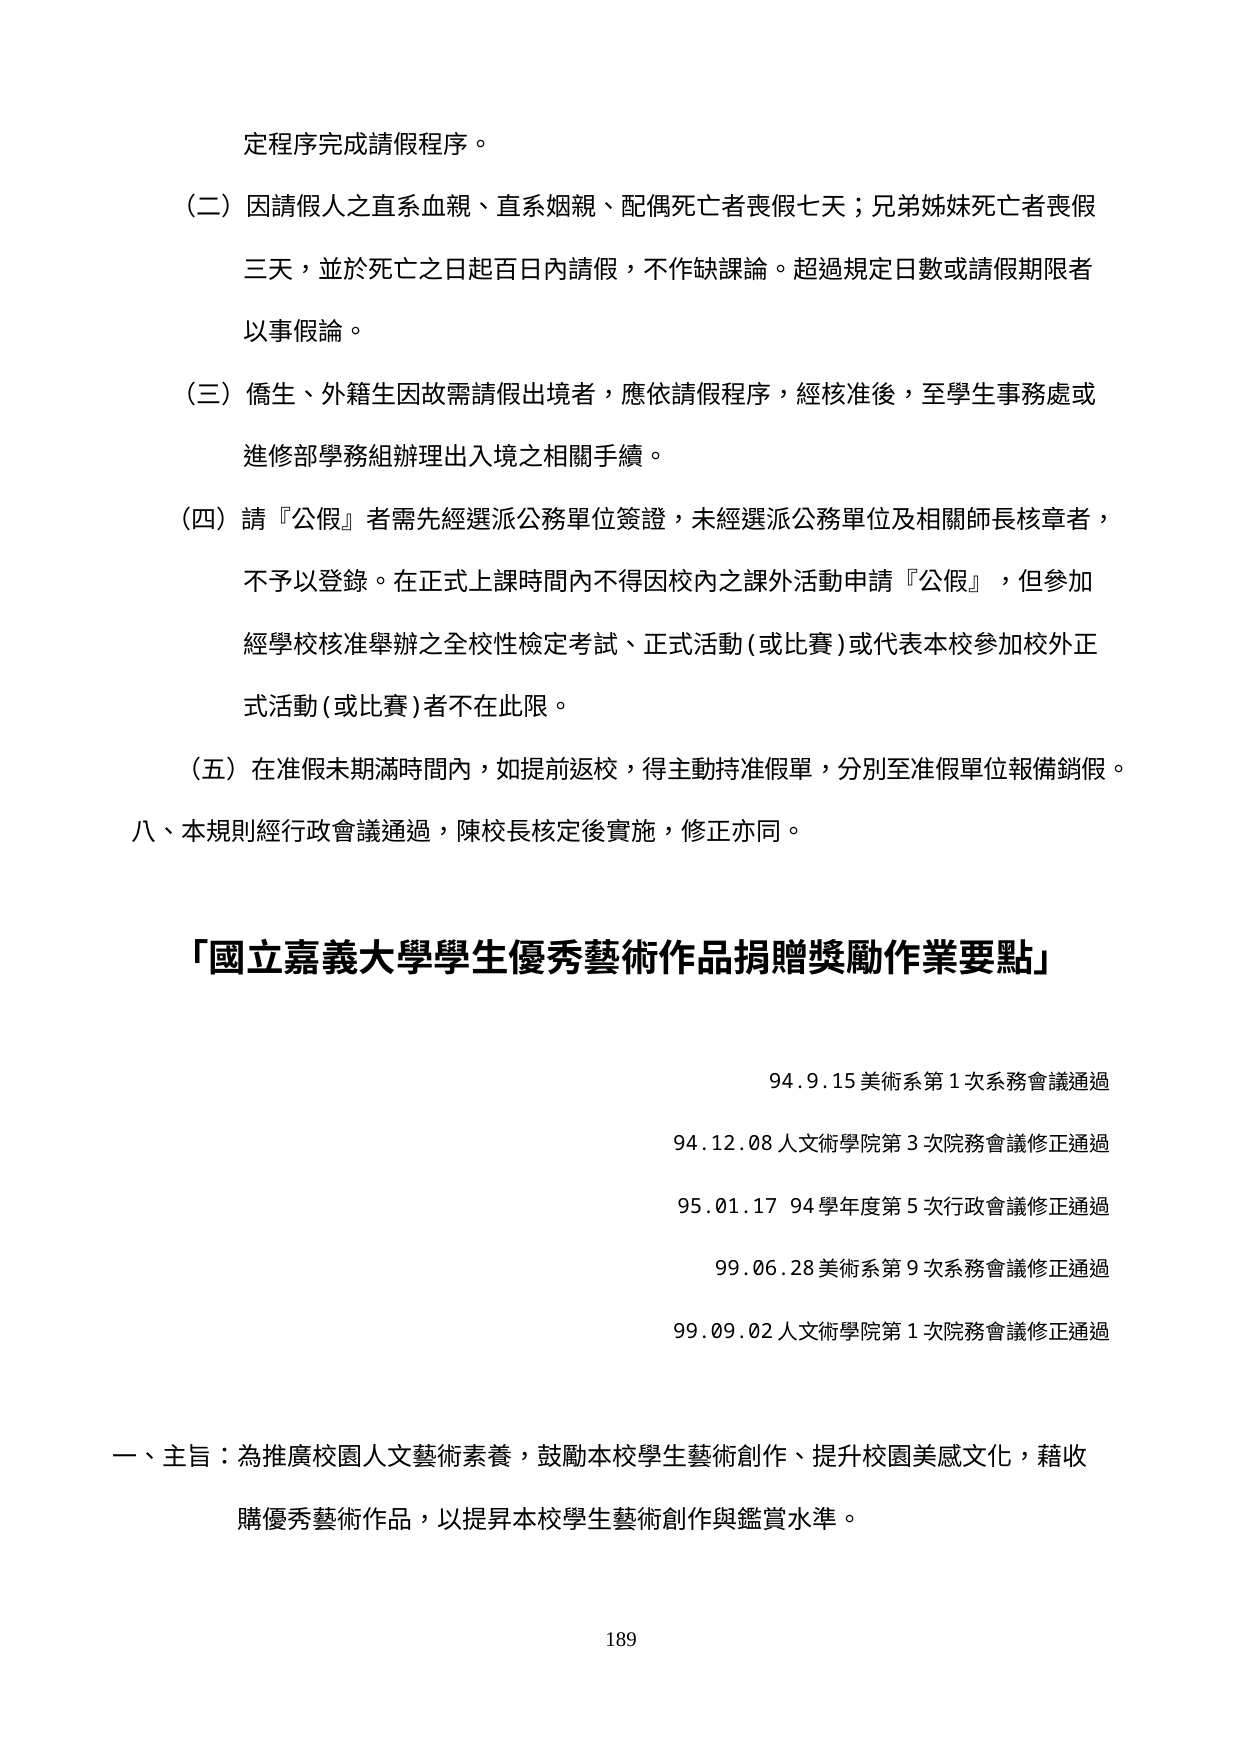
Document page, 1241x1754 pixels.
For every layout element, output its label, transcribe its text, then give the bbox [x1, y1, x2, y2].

text 八、本規則經行政會議通過，陳校長核定後實施，修正亦同。 [131, 788, 1110, 851]
text 94.9.15美術系第1次系務會議通過 [131, 1038, 1110, 1101]
text 99.09.02人文術學院第1次院務會議修正通過 [131, 1288, 1110, 1351]
text （四）請『公假』者需先經選派公務單位簽證，未經選派公務單位及相關師長核章者，不予以登錄。在正式上課時間內不得因校內之課外活動申請『公假』，但參加經學校核准舉辦之全校性檢定考試、正式活動(或比賽)或代表本校參加校外正式活動(或比賽)者不在此限。 [151, 476, 1110, 726]
text 定程序完成請假程序。 [156, 101, 1110, 163]
text （三）僑生、外籍生因故需請假出境者，應依請假程序，經核准後，至學生事務處或進修部學務組辦理出入境之相關手續。 [156, 351, 1110, 476]
text 95.01.17 94學年度第5次行政會議修正通過 [131, 1163, 1110, 1226]
text 94.12.08人文術學院第3次院務會議修正通過 [131, 1101, 1110, 1163]
text （五）在准假未期滿時間內，如提前返校，得主動持准假單，分別至准假單位報備銷假。 [131, 726, 1110, 788]
subtitle 「國立嘉義大學學生優秀藝術作品捐贈獎勵作業要點」 [131, 913, 1110, 976]
text （二）因請假人之直系血親、直系姻親、配偶死亡者喪假七天；兄弟姊妹死亡者喪假三天，並於死亡之日起百日內請假，不作缺課論。超過規定日數或請假期限者以事假論。 [156, 163, 1110, 351]
text 99.06.28美術系第9次系務會議修正通過 [131, 1226, 1110, 1288]
text 一、主旨：為推廣校園人文藝術素養，鼓勵本校學生藝術創作、提升校園美感文化，藉收購優秀藝術作品，以提昇本校學生藝術創作與鑑賞水準。 [112, 1413, 1110, 1538]
